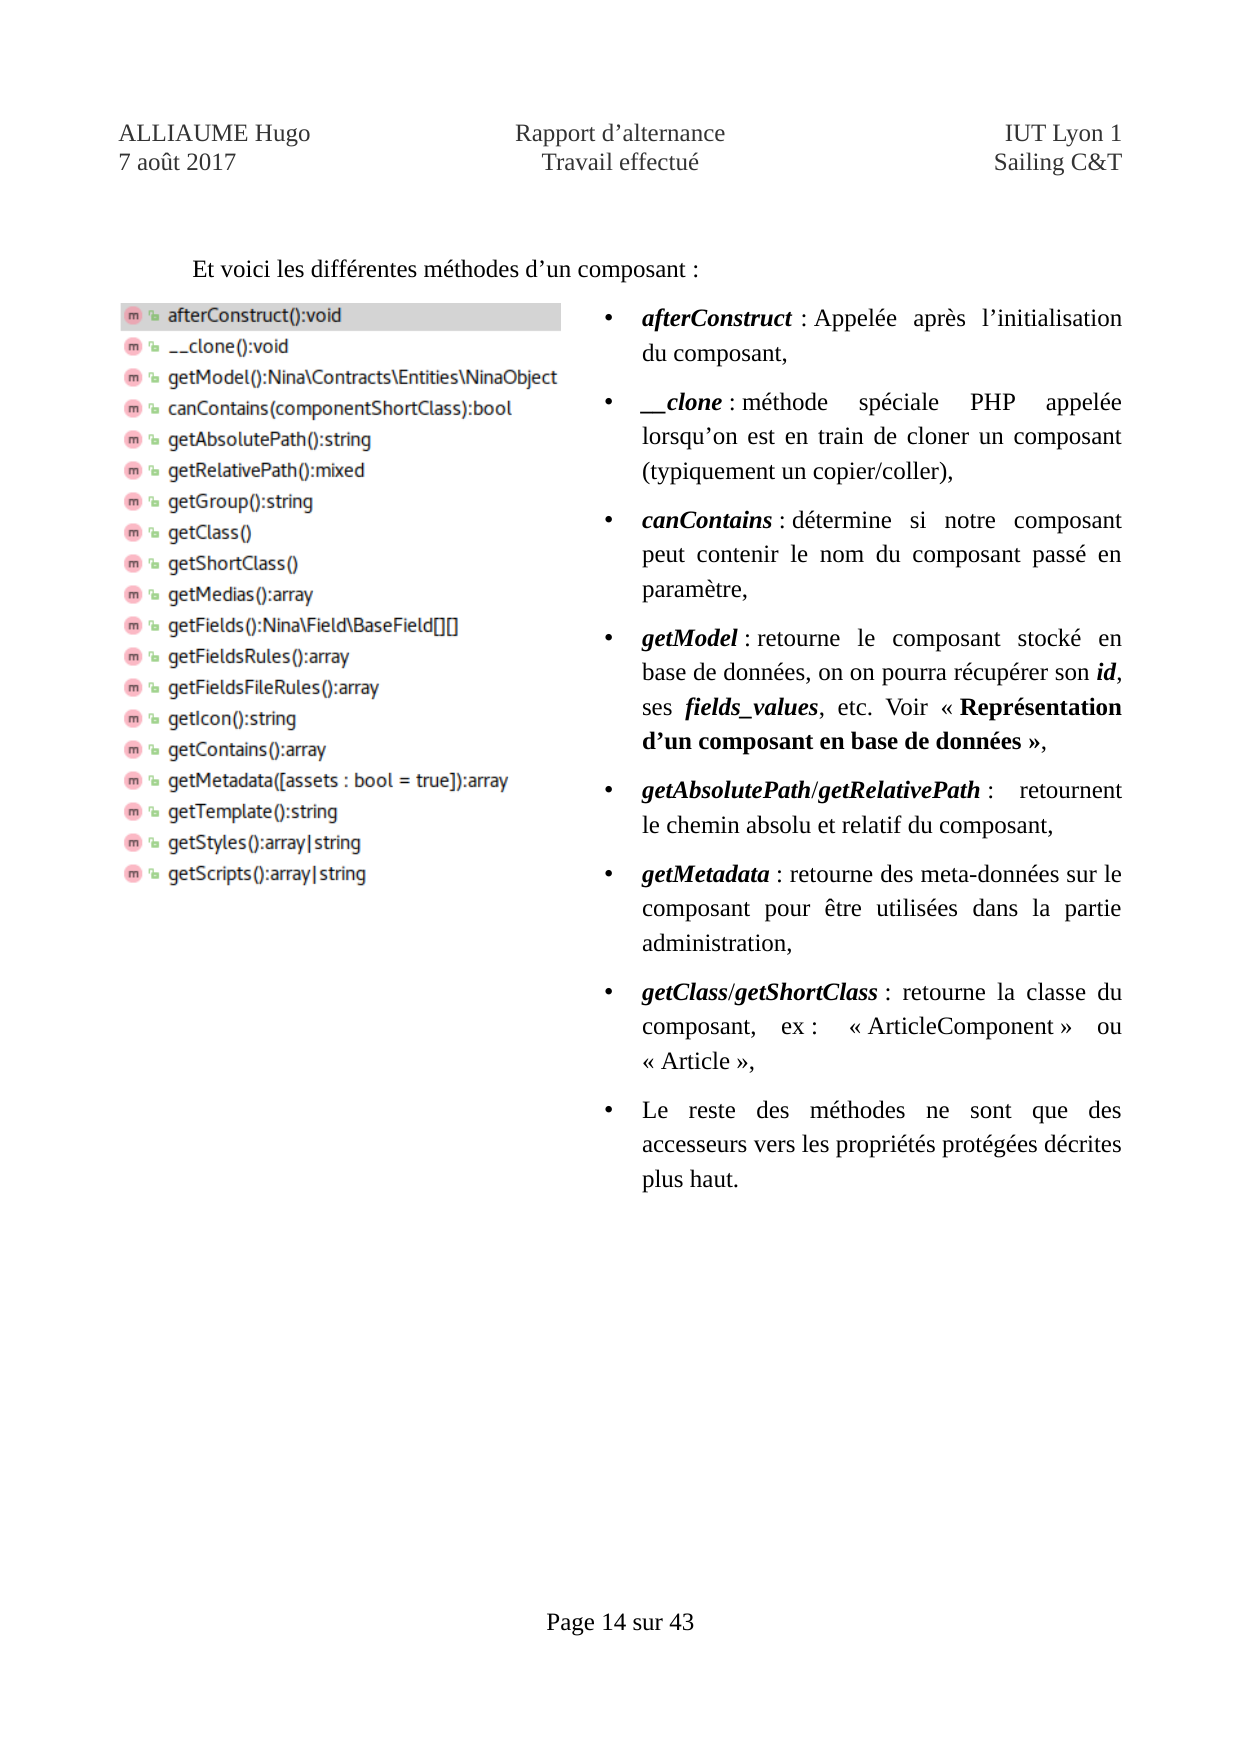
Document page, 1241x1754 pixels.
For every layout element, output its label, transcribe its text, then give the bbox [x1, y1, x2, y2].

table_header afterConstruct : Appelée après l’initialisation du composant, __clone : méthode spéciale PHP appelée lorsqu’on est en train de cloner un composant (typiquement un copier/coller), canContains : détermine si notre composant peut contenir le nom du composant passé en paramètre, getModel : retourne le composant stocké en base de données, on on pourra récupérer son id, ses fields_values, etc. Voir « Représentation d’un composant en base de données », getAbsolutePath/getRelativePath : retournent le chemin absolu et relatif du composant, getMetadata : retourne des meta-données sur le composant pour être utilisées dans la partie administration, getClass/getShortClass : retourne la classe du composant, ex : « ArticleComponent » ou « Article », Le reste des méthodes ne sont que des accesseurs vers les propriétés protégées décrites plus haut. [567, 303, 1122, 1207]
picture [120, 303, 561, 897]
text Et voici les différentes méthodes d’un composant : [118, 254, 1122, 283]
table_header [118, 303, 567, 1207]
